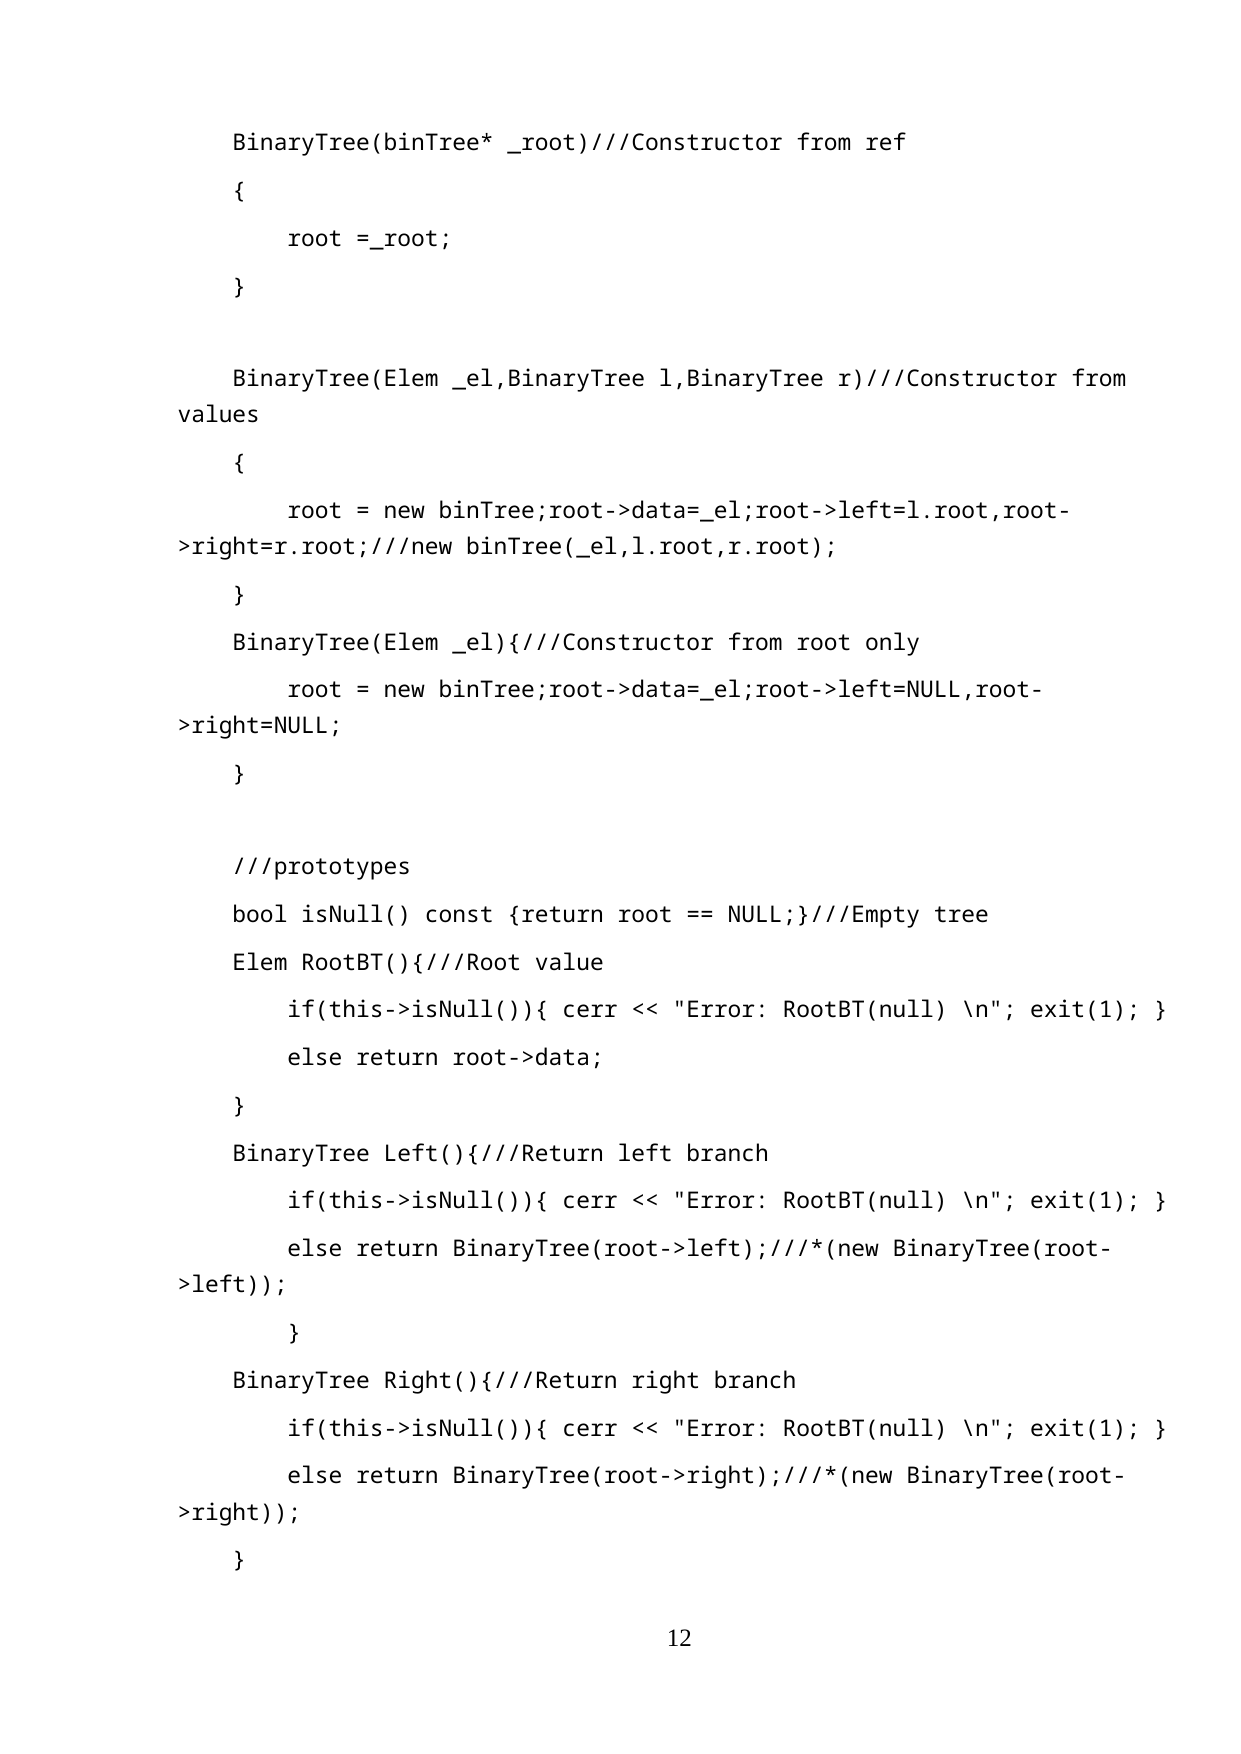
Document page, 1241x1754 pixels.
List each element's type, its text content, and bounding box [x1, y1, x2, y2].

text if(this->isNull()){ cerr << "Error: RootBT(null) \n"; exit(1); } [177, 1412, 1181, 1443]
text { [177, 446, 1181, 477]
text BinaryTree(Elem _el,BinaryTree l,BinaryTree r)///Constructor from values [177, 362, 1181, 429]
text BinaryTree Right(){///Return right branch [177, 1364, 1181, 1395]
text else return BinaryTree(root->right);///*(new BinaryTree(root->right)); [177, 1459, 1181, 1527]
text if(this->isNull()){ cerr << "Error: RootBT(null) \n"; exit(1); } [177, 1184, 1181, 1216]
text } [177, 1089, 1181, 1120]
text BinaryTree(Elem _el){///Constructor from root only [177, 626, 1181, 657]
text else return BinaryTree(root->left);///*(new BinaryTree(root->left)); [177, 1232, 1181, 1299]
text ///prototypes [177, 850, 1181, 881]
text } [177, 578, 1181, 609]
text BinaryTree(binTree* _root)///Constructor from ref [177, 126, 1181, 157]
text Elem RootBT(){///Root value [177, 945, 1181, 977]
text } [177, 757, 1181, 788]
text BinaryTree Left(){///Return left branch [177, 1137, 1181, 1168]
text { [177, 174, 1181, 205]
text root = new binTree;root->data=_el;root->left=NULL,root->right=NULL; [177, 673, 1181, 741]
text } [177, 1543, 1181, 1574]
text if(this->isNull()){ cerr << "Error: RootBT(null) \n"; exit(1); } [177, 993, 1181, 1024]
text else return root->data; [177, 1041, 1181, 1072]
text root =_root; [177, 222, 1181, 253]
text bool isNull() const {return root == NULL;}///Empty tree [177, 898, 1181, 929]
text root = new binTree;root->data=_el;root->left=l.root,root->right=r.root;///new binTree(_el,l.root,r.root); [177, 494, 1181, 561]
text } [177, 270, 1181, 301]
text } [177, 1316, 1181, 1347]
